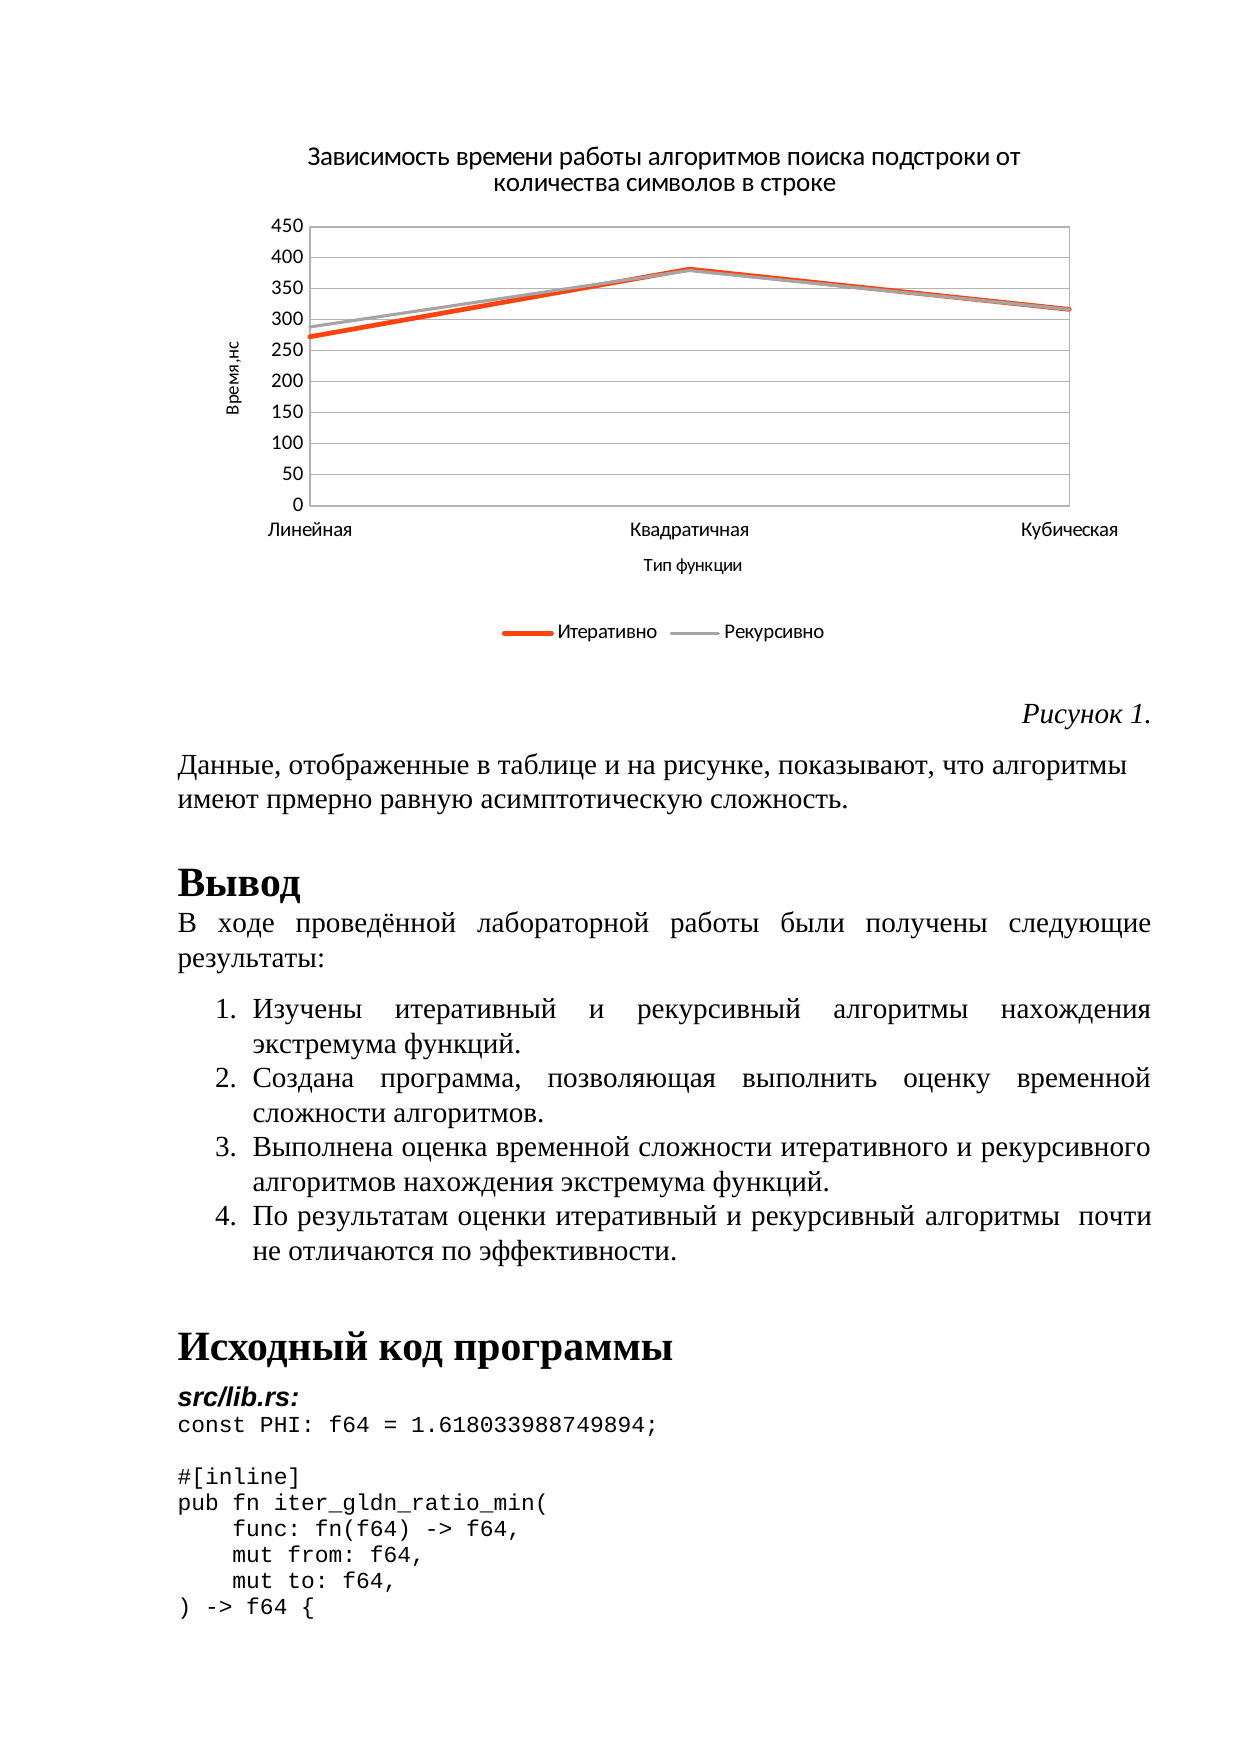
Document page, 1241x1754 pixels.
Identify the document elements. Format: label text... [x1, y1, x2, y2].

list По результатам оценки итеративный и рекурсивный алгоритмы почти не отличаются по эффективности. [215, 1198, 1152, 1266]
text Рисунок 1. [177, 696, 1152, 729]
list Создана программа, позволяющая выполнить оценку временной сложности алгоритмов. [215, 1060, 1152, 1128]
text const PHI: f64 = 1.618033988749894; [177, 1413, 1152, 1439]
text #[inline] [177, 1465, 1152, 1491]
text В ходе проведённой лабораторной работы были получены следующие результаты: [177, 906, 1152, 974]
text ) -> f64 { [177, 1595, 1152, 1621]
subtitle Исходный код программы [177, 1321, 1152, 1369]
list Выполнена оценка временной сложности итеративного и рекурсивного алгоритмов нахождения экстремума функций. [215, 1129, 1152, 1197]
text func: fn(f64) -> f64, [177, 1517, 1152, 1543]
text pub fn iter_gldn_ratio_min( [177, 1491, 1152, 1517]
subtitle Вывод [177, 858, 1152, 906]
text mut from: f64, [177, 1543, 1152, 1569]
text mut to: f64, [177, 1569, 1152, 1595]
list Изучены итеративный и рекурсивный алгоритмы нахождения экстремума функций. [215, 991, 1152, 1059]
text Данные, отображенные в таблице и на рисунке, показывают, что алгоритмы имеют прмерно равную асимптотическую сложность. [177, 747, 1152, 815]
subtitle src/lib.rs: [177, 1381, 1152, 1413]
